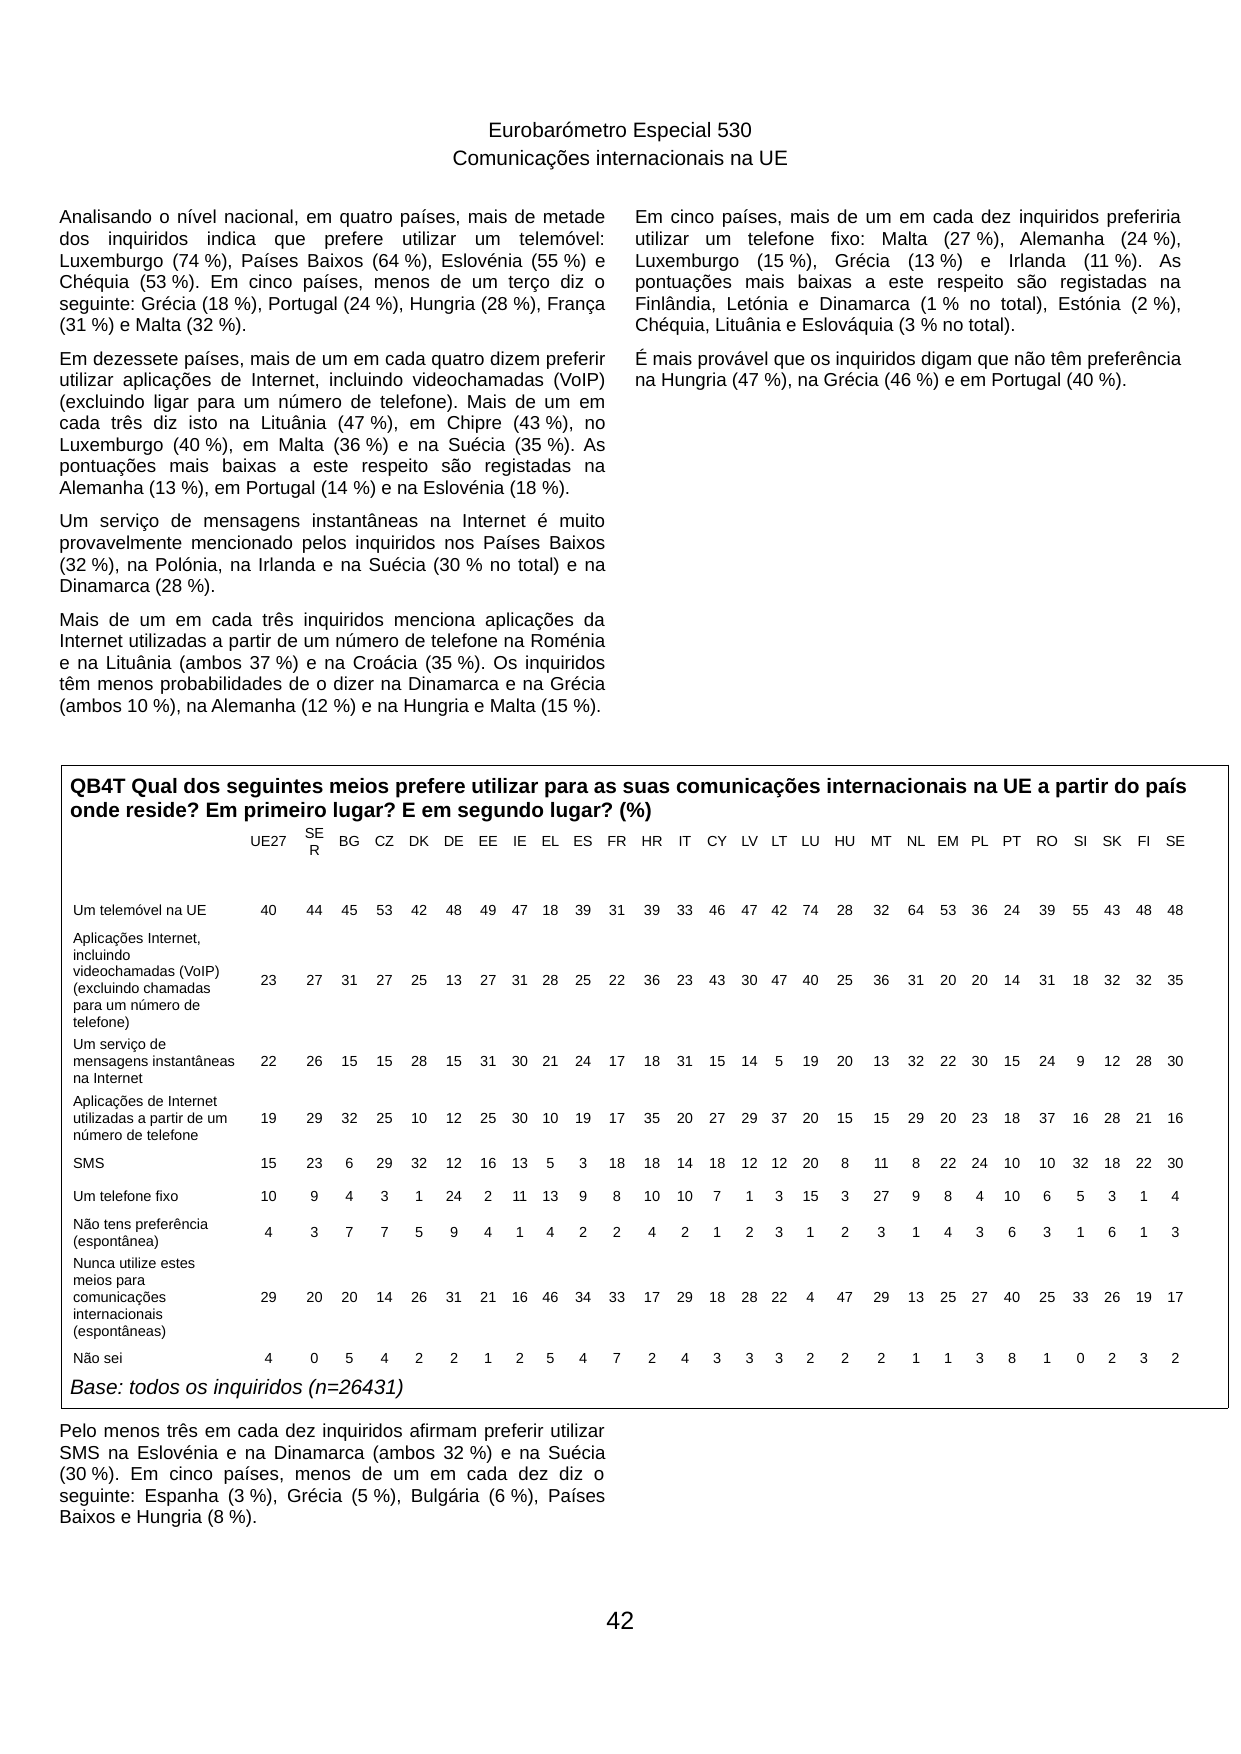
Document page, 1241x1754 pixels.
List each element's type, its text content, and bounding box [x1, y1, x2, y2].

table_cell 25 [566, 926, 600, 1033]
table_cell 25 [1028, 1252, 1066, 1342]
table_cell 14 [734, 1033, 764, 1089]
table_cell [534, 861, 566, 893]
table_cell [600, 861, 634, 893]
table_cell 2 [436, 1342, 471, 1375]
text QB4T Qual dos seguintes meios prefere utilizar para as suas comunicações internacionais na UE a partir do país onde reside? Em primeiro lugar? E em segundo lugar? (%) [70, 773, 1219, 821]
table_header EE [471, 821, 505, 861]
table_cell 48 [1158, 893, 1192, 926]
text Em dezessete países, mais de um em cada quatro dizem preferir utilizar aplicações de Internet, incluindo videochamadas (VoIP) (excluindo ligar para um número de telefone). Mais de um em cada três diz isto na Lituânia (47 %), em Chipre (43 %), no Luxemburgo (40 %), em Malta (36 %) e na Suécia (35 %). As pontuações mais baixas a este respeito são registadas na Alemanha (13 %), em Portugal (14 %) e na Eslovénia (18 %). [59, 347, 605, 498]
table_cell 21 [534, 1033, 566, 1089]
table_cell 30 [964, 1033, 995, 1089]
table_cell 17 [600, 1033, 634, 1089]
table_cell 15 [700, 1033, 734, 1089]
table_cell 8 [932, 1180, 964, 1213]
table_cell 27 [700, 1089, 734, 1146]
table_cell 4 [634, 1213, 670, 1252]
table_cell 2 [1095, 1342, 1129, 1375]
table_cell 3 [764, 1342, 794, 1375]
table_header RO [1028, 821, 1066, 861]
table_cell 36 [964, 893, 995, 926]
table_cell 1 [700, 1213, 734, 1252]
table_cell 1 [471, 1342, 505, 1375]
table_cell 53 [932, 893, 964, 926]
table_cell 17 [634, 1252, 670, 1342]
table_header EL [534, 821, 566, 861]
table_cell 31 [1028, 926, 1066, 1033]
table_cell 26 [1095, 1252, 1129, 1342]
table_cell 20 [794, 1146, 827, 1180]
table_cell 12 [436, 1089, 471, 1146]
table_cell 9 [899, 1180, 932, 1213]
table_cell 16 [471, 1146, 505, 1180]
table_cell [331, 861, 367, 893]
table_cell 1 [899, 1213, 932, 1252]
table_cell [70, 861, 239, 893]
table_cell 5 [764, 1033, 794, 1089]
table_cell [566, 861, 600, 893]
table_cell 36 [863, 926, 899, 1033]
table_cell 30 [505, 1033, 534, 1089]
table_cell 29 [298, 1089, 331, 1146]
table_cell 13 [899, 1252, 932, 1342]
table_cell 15 [436, 1033, 471, 1089]
table_cell 21 [1129, 1089, 1158, 1146]
table_cell 29 [367, 1146, 401, 1180]
table_header PL [964, 821, 995, 861]
table_cell 31 [436, 1252, 471, 1342]
text É mais provável que os inquiridos digam que não têm preferência na Hungria (47 %), na Grécia (46 %) e em Portugal (40 %). [635, 347, 1181, 391]
table_cell Aplicações de Internet utilizadas a partir de um número de telefone [70, 1089, 239, 1146]
table_header SE [1158, 821, 1192, 861]
table_cell 2 [600, 1213, 634, 1252]
table_cell 4 [239, 1342, 297, 1375]
table_cell 3 [367, 1180, 401, 1213]
text Mais de um em cada três inquiridos menciona aplicações da Internet utilizadas a partir de um número de telefone na Roménia e na Lituânia (ambos 37 %) e na Croácia (35 %). Os inquiridos têm menos probabilidades de o dizer na Dinamarca e na Grécia (ambos 10 %), na Alemanha (12 %) e na Hungria e Malta (15 %). [59, 608, 605, 716]
table_cell 1 [401, 1180, 436, 1213]
table_cell SMS [70, 1146, 239, 1180]
table_header SER [298, 821, 331, 861]
table_cell 30 [1158, 1146, 1192, 1180]
table_cell 2 [734, 1213, 764, 1252]
table_cell 10 [995, 1180, 1028, 1213]
table_cell 4 [1158, 1180, 1192, 1213]
table_cell 48 [1129, 893, 1158, 926]
table_cell 24 [995, 893, 1028, 926]
table_cell 2 [670, 1213, 699, 1252]
table_cell 22 [600, 926, 634, 1033]
text Base: todos os inquiridos (n=26431) [70, 1375, 1219, 1399]
table_cell 29 [670, 1252, 699, 1342]
table_cell Um serviço de mensagens instantâneas na Internet [70, 1033, 239, 1089]
table_cell 30 [734, 926, 764, 1033]
table_cell 1 [1129, 1213, 1158, 1252]
table_cell 7 [331, 1213, 367, 1252]
table_cell 31 [331, 926, 367, 1033]
table_cell 13 [863, 1033, 899, 1089]
table_cell 8 [827, 1146, 863, 1180]
table_cell 31 [670, 1033, 699, 1089]
table_cell 8 [899, 1146, 932, 1180]
table_cell 46 [534, 1252, 566, 1342]
table_cell 10 [670, 1180, 699, 1213]
table_cell 2 [863, 1342, 899, 1375]
table_cell 3 [566, 1146, 600, 1180]
table_cell 42 [401, 893, 436, 926]
table_cell 20 [794, 1089, 827, 1146]
text Um serviço de mensagens instantâneas na Internet é muito provavelmente mencionado pelos inquiridos nos Países Baixos (32 %), na Polónia, na Irlanda e na Suécia (30 % no total) e na Dinamarca (28 %). [59, 510, 605, 597]
table_cell 6 [995, 1213, 1028, 1252]
table_cell 29 [734, 1089, 764, 1146]
table_cell [932, 861, 964, 893]
table_cell 40 [794, 926, 827, 1033]
table_cell 2 [471, 1180, 505, 1213]
table_header UE27 [239, 821, 297, 861]
table_cell 7 [700, 1180, 734, 1213]
table_cell 22 [239, 1033, 297, 1089]
table_cell [1066, 861, 1095, 893]
table_cell 9 [1066, 1033, 1095, 1089]
table_cell 1 [1129, 1180, 1158, 1213]
table_cell 28 [1129, 1033, 1158, 1089]
table_cell [1158, 861, 1192, 893]
table_cell Um telefone fixo [70, 1180, 239, 1213]
table_cell 24 [436, 1180, 471, 1213]
text Pelo menos três em cada dez inquiridos afirmam preferir utilizar SMS na Eslovénia e na Dinamarca (ambos 32 %) e na Suécia (30 %). Em cinco países, menos de um em cada dez diz o seguinte: Espanha (3 %), Grécia (5 %), Bulgária (6 %), Países Baixos e Hungria (8 %). [59, 762, 605, 1528]
table_cell 32 [863, 893, 899, 926]
table_cell Não sei [70, 1342, 239, 1375]
table_cell 10 [239, 1180, 297, 1213]
table_cell 6 [1095, 1213, 1129, 1252]
table_cell 44 [298, 893, 331, 926]
table_cell 32 [1095, 926, 1129, 1033]
table_cell [734, 861, 764, 893]
table_cell 4 [239, 1213, 297, 1252]
table_cell 18 [700, 1252, 734, 1342]
table_cell 46 [700, 893, 734, 926]
table_cell 3 [827, 1180, 863, 1213]
table_cell 20 [932, 926, 964, 1033]
table_cell 74 [794, 893, 827, 926]
table_cell [239, 861, 297, 893]
table_cell 1 [794, 1213, 827, 1252]
table_cell 27 [298, 926, 331, 1033]
table_cell 34 [566, 1252, 600, 1342]
table_cell 15 [827, 1089, 863, 1146]
table_cell 4 [670, 1342, 699, 1375]
table_cell 13 [534, 1180, 566, 1213]
table_cell 4 [471, 1213, 505, 1252]
table_cell 16 [1066, 1089, 1095, 1146]
table_cell 28 [734, 1252, 764, 1342]
table_cell 2 [794, 1342, 827, 1375]
table_cell 3 [298, 1213, 331, 1252]
table_cell 8 [995, 1342, 1028, 1375]
table_cell 25 [932, 1252, 964, 1342]
table_cell [670, 861, 699, 893]
table_cell 24 [1028, 1033, 1066, 1089]
table_header BG [331, 821, 367, 861]
table_header CZ [367, 821, 401, 861]
table_header [70, 821, 239, 861]
table_cell 16 [1158, 1089, 1192, 1146]
text Em cinco países, mais de um em cada dez inquiridos preferiria utilizar um telefone fixo: Malta (27 %), Alemanha (24 %), Luxemburgo (15 %), Grécia (13 %) e Irlanda (11 %). As pontuações mais baixas a este respeito são registadas na Finlândia, Letónia e Dinamarca (1 % no total), Estónia (2 %), Chéquia, Lituânia e Eslováquia (3 % no total). [635, 206, 1181, 336]
table_cell 45 [331, 893, 367, 926]
table_cell 39 [1028, 893, 1066, 926]
table_header SI [1066, 821, 1095, 861]
table_cell 4 [964, 1180, 995, 1213]
table_cell 0 [1066, 1342, 1095, 1375]
table_cell 11 [505, 1180, 534, 1213]
table_cell 28 [1095, 1089, 1129, 1146]
table_cell 1 [505, 1213, 534, 1252]
table_cell 11 [863, 1146, 899, 1180]
table_cell 19 [1129, 1252, 1158, 1342]
table_cell 39 [634, 893, 670, 926]
table_cell 9 [298, 1180, 331, 1213]
table_cell 32 [1066, 1146, 1095, 1180]
table_cell 15 [239, 1146, 297, 1180]
table_cell 25 [401, 926, 436, 1033]
table_cell 2 [566, 1213, 600, 1252]
table_cell [995, 861, 1028, 893]
table_cell 23 [239, 926, 297, 1033]
table_cell 19 [239, 1089, 297, 1146]
table_cell 19 [794, 1033, 827, 1089]
table_cell 18 [634, 1033, 670, 1089]
table_cell 3 [1095, 1180, 1129, 1213]
table_cell 27 [964, 1252, 995, 1342]
table_cell 15 [794, 1180, 827, 1213]
table_cell 32 [899, 1033, 932, 1089]
table_cell 39 [566, 893, 600, 926]
table_cell 5 [534, 1146, 566, 1180]
table_cell 21 [471, 1252, 505, 1342]
table_cell 4 [367, 1342, 401, 1375]
table_cell 19 [566, 1089, 600, 1146]
table_cell 22 [1129, 1146, 1158, 1180]
table_header IE [505, 821, 534, 861]
table_cell 10 [1028, 1146, 1066, 1180]
table_cell [1028, 861, 1066, 893]
table_cell [764, 861, 794, 893]
table_cell [298, 861, 331, 893]
table_cell 20 [827, 1033, 863, 1089]
table_cell 10 [534, 1089, 566, 1146]
table_cell 29 [863, 1252, 899, 1342]
table_cell 22 [764, 1252, 794, 1342]
table_cell 3 [734, 1342, 764, 1375]
table_cell 4 [794, 1252, 827, 1342]
table_cell 23 [964, 1089, 995, 1146]
table_cell 12 [764, 1146, 794, 1180]
table_cell 6 [1028, 1180, 1066, 1213]
table_cell 12 [734, 1146, 764, 1180]
text Analisando o nível nacional, em quatro países, mais de metade dos inquiridos indica que prefere utilizar um telemóvel: Luxemburgo (74 %), Países Baixos (64 %), Eslovénia (55 %) e Chéquia (53 %). Em cinco países, menos de um terço diz o seguinte: Grécia (18 %), Portugal (24 %), Hungria (28 %), França (31 %) e Malta (32 %). [59, 206, 605, 336]
table_cell 40 [995, 1252, 1028, 1342]
table_cell 33 [1066, 1252, 1095, 1342]
table_cell 47 [734, 893, 764, 926]
table_cell 64 [899, 893, 932, 926]
table_cell 33 [670, 893, 699, 926]
table_cell 3 [863, 1213, 899, 1252]
table_header EM [932, 821, 964, 861]
table_cell [863, 861, 899, 893]
table_cell 18 [634, 1146, 670, 1180]
table_cell [505, 861, 534, 893]
table_cell 2 [401, 1342, 436, 1375]
table_cell 4 [534, 1213, 566, 1252]
table_cell 10 [634, 1180, 670, 1213]
table_cell [1129, 861, 1158, 893]
table_cell 26 [401, 1252, 436, 1342]
table_cell 36 [634, 926, 670, 1033]
table_cell 49 [471, 893, 505, 926]
table_cell [827, 861, 863, 893]
table_cell 22 [932, 1146, 964, 1180]
table_cell 32 [401, 1146, 436, 1180]
table_cell 24 [964, 1146, 995, 1180]
table_cell 5 [1066, 1180, 1095, 1213]
table_header DK [401, 821, 436, 861]
table_cell 32 [1129, 926, 1158, 1033]
table_cell 33 [600, 1252, 634, 1342]
table_cell [634, 861, 670, 893]
table_header DE [436, 821, 471, 861]
table_cell 37 [1028, 1089, 1066, 1146]
table_cell 9 [436, 1213, 471, 1252]
table_cell 17 [600, 1089, 634, 1146]
table_cell 20 [331, 1252, 367, 1342]
table_cell 3 [700, 1342, 734, 1375]
table_cell 15 [863, 1089, 899, 1146]
table_cell 32 [331, 1089, 367, 1146]
table_cell 13 [505, 1146, 534, 1180]
table_cell 25 [827, 926, 863, 1033]
table_cell 25 [367, 1089, 401, 1146]
table_cell 3 [964, 1213, 995, 1252]
table_cell [1095, 861, 1129, 893]
table_header ES [566, 821, 600, 861]
table_cell 35 [1158, 926, 1192, 1033]
table_cell 43 [700, 926, 734, 1033]
table_cell 5 [401, 1213, 436, 1252]
table_cell 18 [1066, 926, 1095, 1033]
table_cell 22 [932, 1033, 964, 1089]
table_cell 3 [964, 1342, 995, 1375]
table_cell 18 [700, 1146, 734, 1180]
table_cell [401, 861, 436, 893]
table_cell 43 [1095, 893, 1129, 926]
table_header FR [600, 821, 634, 861]
table_cell 1 [1028, 1342, 1066, 1375]
table_cell 15 [367, 1033, 401, 1089]
table_cell Aplicações Internet, incluindo videochamadas (VoIP) (excluindo chamadas para um número de telefone) [70, 926, 239, 1033]
table_cell 27 [471, 926, 505, 1033]
table_cell 20 [932, 1089, 964, 1146]
table_header PT [995, 821, 1028, 861]
table_cell 47 [505, 893, 534, 926]
table_cell 2 [634, 1342, 670, 1375]
table_cell 15 [995, 1033, 1028, 1089]
table_cell 53 [367, 893, 401, 926]
table_cell 28 [534, 926, 566, 1033]
table_cell [794, 861, 827, 893]
table_cell [436, 861, 471, 893]
table_cell 1 [899, 1342, 932, 1375]
table_cell 26 [298, 1033, 331, 1089]
table_cell [964, 861, 995, 893]
table_header IT [670, 821, 699, 861]
table_cell 28 [827, 893, 863, 926]
table_cell 47 [764, 926, 794, 1033]
table_cell 4 [566, 1342, 600, 1375]
table_cell 31 [505, 926, 534, 1033]
table_header MT [863, 821, 899, 861]
table_cell 42 [764, 893, 794, 926]
table_cell 2 [1158, 1342, 1192, 1375]
table_cell [899, 861, 932, 893]
table_cell 24 [566, 1033, 600, 1089]
table_cell 6 [331, 1146, 367, 1180]
table_header HR [634, 821, 670, 861]
table_cell 7 [600, 1342, 634, 1375]
table_cell 1 [1066, 1213, 1095, 1252]
table_header FI [1129, 821, 1158, 861]
table_cell [367, 861, 401, 893]
table_header CY [700, 821, 734, 861]
table_cell 31 [899, 926, 932, 1033]
table_cell 47 [827, 1252, 863, 1342]
table_cell 37 [764, 1089, 794, 1146]
table_cell 14 [367, 1252, 401, 1342]
table_cell 14 [670, 1146, 699, 1180]
table_cell 31 [471, 1033, 505, 1089]
table_cell 3 [764, 1180, 794, 1213]
table_cell Nunca utilize estes meios para comunicações internacionais (espontâneas) [70, 1252, 239, 1342]
table_cell 4 [331, 1180, 367, 1213]
table_cell 25 [471, 1089, 505, 1146]
table_cell 18 [534, 893, 566, 926]
table_cell 18 [1095, 1146, 1129, 1180]
table_cell 8 [600, 1180, 634, 1213]
table_cell 2 [505, 1342, 534, 1375]
table_cell 10 [401, 1089, 436, 1146]
table_header LU [794, 821, 827, 861]
table_cell 3 [764, 1213, 794, 1252]
table_cell 55 [1066, 893, 1095, 926]
table_cell 1 [932, 1342, 964, 1375]
table_cell 20 [670, 1089, 699, 1146]
table_cell 2 [827, 1342, 863, 1375]
table_cell 16 [505, 1252, 534, 1342]
table_cell 13 [436, 926, 471, 1033]
table_cell 12 [436, 1146, 471, 1180]
table_cell 3 [1158, 1213, 1192, 1252]
table_cell 10 [995, 1146, 1028, 1180]
table_cell 23 [670, 926, 699, 1033]
table_cell 18 [600, 1146, 634, 1180]
table_cell 5 [331, 1342, 367, 1375]
table_cell 3 [1028, 1213, 1066, 1252]
table_header LT [764, 821, 794, 861]
table_cell 28 [401, 1033, 436, 1089]
table_cell 20 [964, 926, 995, 1033]
table_cell 4 [932, 1213, 964, 1252]
table_cell 7 [367, 1213, 401, 1252]
table_cell 5 [534, 1342, 566, 1375]
table_cell 20 [298, 1252, 331, 1342]
table_cell 2 [827, 1213, 863, 1252]
table_cell 3 [1129, 1342, 1158, 1375]
table_cell 18 [995, 1089, 1028, 1146]
table_header NL [899, 821, 932, 861]
table_cell 35 [634, 1089, 670, 1146]
table_cell 15 [331, 1033, 367, 1089]
table_cell Um telemóvel na UE [70, 893, 239, 926]
table_cell 0 [298, 1342, 331, 1375]
table_cell 40 [239, 893, 297, 926]
table_cell 48 [436, 893, 471, 926]
table_cell [700, 861, 734, 893]
table_cell 17 [1158, 1252, 1192, 1342]
table_header LV [734, 821, 764, 861]
table_cell 29 [899, 1089, 932, 1146]
table_cell Não tens preferência (espontânea) [70, 1213, 239, 1252]
table_cell 31 [600, 893, 634, 926]
table_cell [471, 861, 505, 893]
table_cell 9 [566, 1180, 600, 1213]
table_cell 27 [367, 926, 401, 1033]
table_cell 12 [1095, 1033, 1129, 1089]
table_cell 30 [505, 1089, 534, 1146]
table_cell 29 [239, 1252, 297, 1342]
table_cell 1 [734, 1180, 764, 1213]
table_cell 30 [1158, 1033, 1192, 1089]
table_cell 27 [863, 1180, 899, 1213]
table_header HU [827, 821, 863, 861]
table_cell 14 [995, 926, 1028, 1033]
table_header SK [1095, 821, 1129, 861]
table_cell 23 [298, 1146, 331, 1180]
